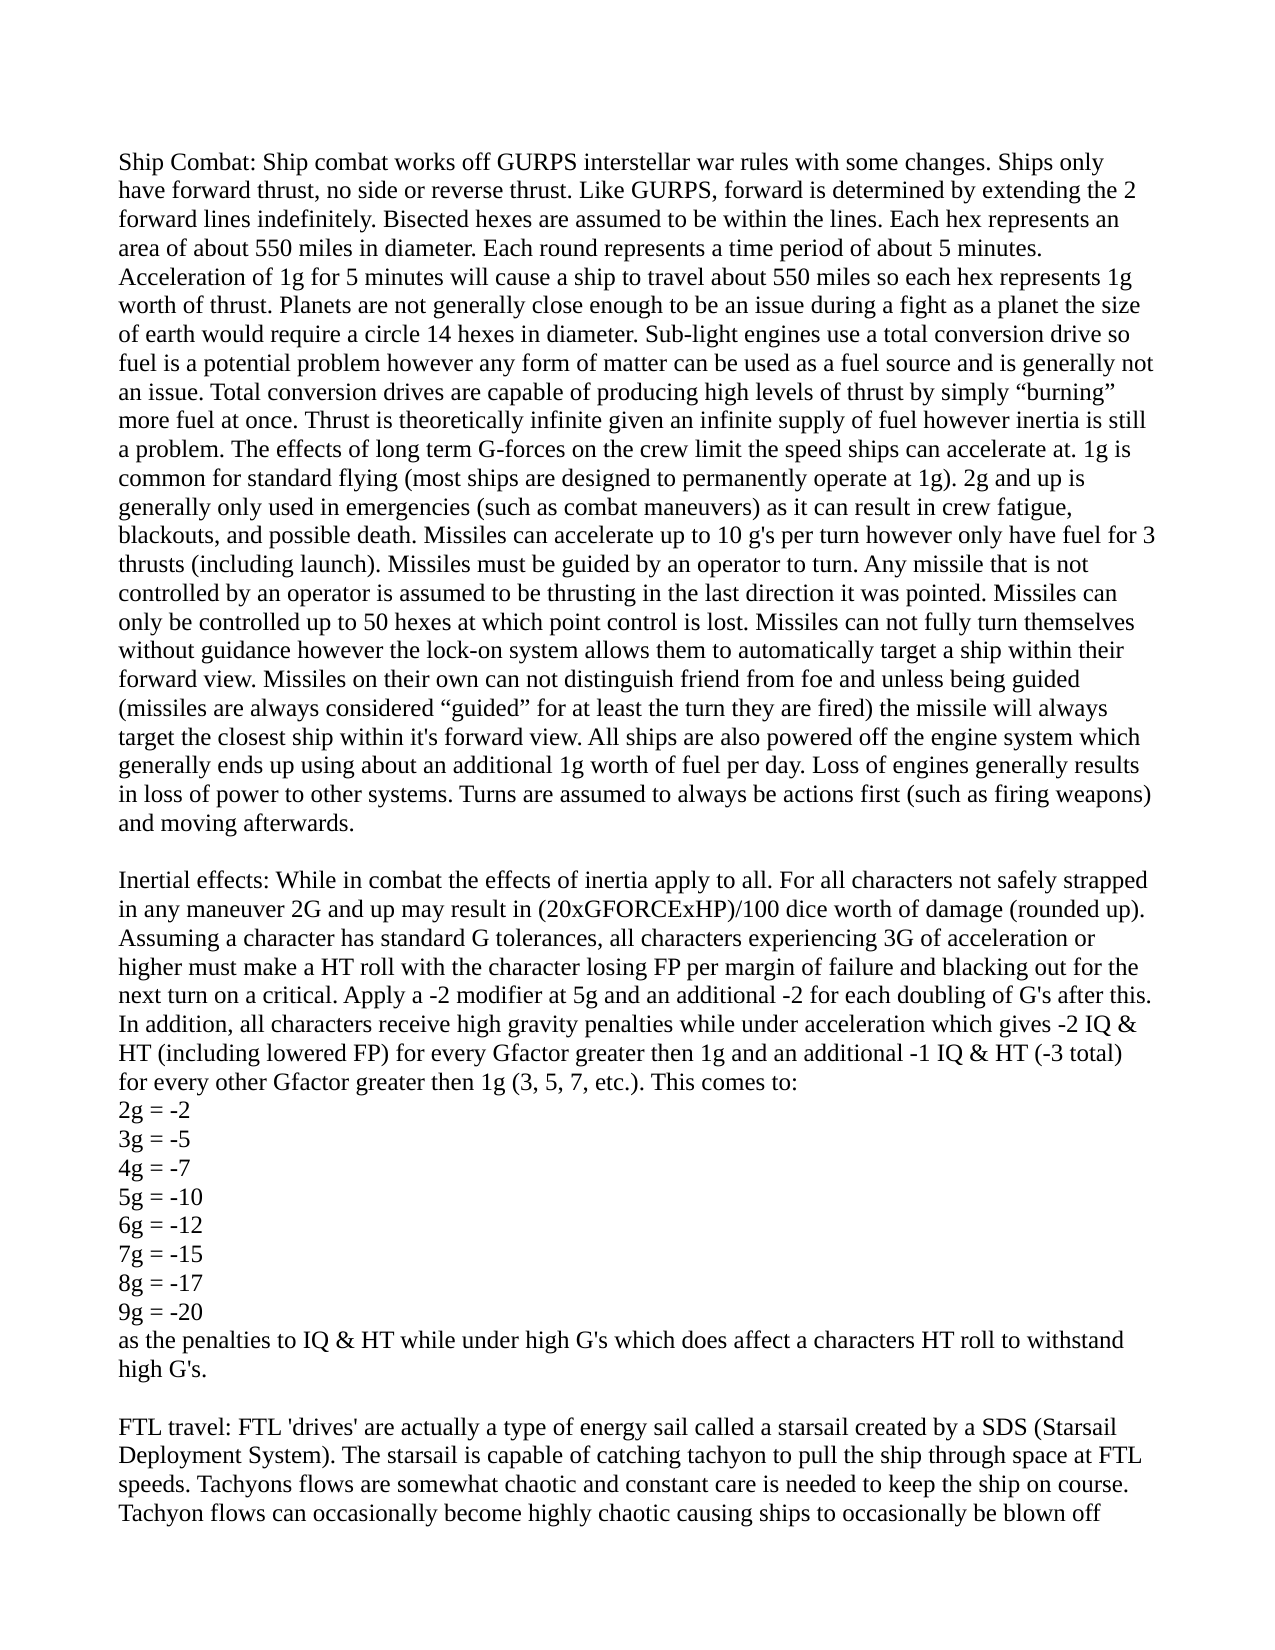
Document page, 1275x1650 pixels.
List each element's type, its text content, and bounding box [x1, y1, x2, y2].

text 8g = -17 [118, 1268, 1157, 1297]
text 6g = -12 [118, 1211, 1157, 1239]
text 2g = -2 [118, 1096, 1157, 1124]
text 9g = -20 [118, 1297, 1157, 1326]
text Ship Combat: Ship combat works off GURPS interstellar war rules with some changes. Ships only have forward thrust, no side or reverse thrust. Like GURPS, forward is determined by extending the 2 forward lines indefinitely. Bisected hexes are assumed to be within the lines. Each hex represents an area of about 550 miles in diameter. Each round represents a time period of about 5 minutes. Acceleration of 1g for 5 minutes will cause a ship to travel about 550 miles so each hex represents 1g worth of thrust. Planets are not generally close enough to be an issue during a fight as a planet the size of earth would require a circle 14 hexes in diameter. Sub-light engines use a total conversion drive so fuel is a potential problem however any form of matter can be used as a fuel source and is generally not an issue. Total conversion drives are capable of producing high levels of thrust by simply “burning” more fuel at once. Thrust is theoretically infinite given an infinite supply of fuel however inertia is still a problem. The effects of long term G-forces on the crew limit the speed ships can accelerate at. 1g is common for standard flying (most ships are designed to permanently operate at 1g). 2g and up is generally only used in emergencies (such as combat maneuvers) as it can result in crew fatigue, blackouts, and possible death. Missiles can accelerate up to 10 g's per turn however only have fuel for 3 thrusts (including launch). Missiles must be guided by an operator to turn. Any missile that is not controlled by an operator is assumed to be thrusting in the last direction it was pointed. Missiles can only be controlled up to 50 hexes at which point control is lost. Missiles can not fully turn themselves without guidance however the lock-on system allows them to automatically target a ship within their forward view. Missiles on their own can not distinguish friend from foe and unless being guided (missiles are always considered “guided” for at least the turn they are fired) the missile will always target the closest ship within it's forward view. All ships are also powered off the engine system which generally ends up using about an additional 1g worth of fuel per day. Loss of engines generally results in loss of power to other systems. Turns are assumed to always be actions first (such as firing weapons) and moving afterwards. [118, 147, 1157, 837]
text 7g = -15 [118, 1239, 1157, 1268]
text 3g = -5 [118, 1124, 1157, 1153]
text FTL travel: FTL 'drives' are actually a type of energy sail called a starsail created by a SDS (Starsail Deployment System). The starsail is capable of catching tachyon to pull the ship through space at FTL speeds. Tachyons flows are somewhat chaotic and constant care is needed to keep the ship on course. Tachyon flows can occasionally become highly chaotic causing ships to occasionally be blown off [118, 1412, 1157, 1527]
text 5g = -10 [118, 1182, 1157, 1211]
text 4g = -7 [118, 1153, 1157, 1182]
text as the penalties to IQ & HT while under high G's which does affect a characters HT roll to withstand high G's. [118, 1326, 1157, 1383]
text Inertial effects: While in combat the effects of inertia apply to all. For all characters not safely strapped in any maneuver 2G and up may result in (20xGFORCExHP)/100 dice worth of damage (rounded up). Assuming a character has standard G tolerances, all characters experiencing 3G of acceleration or higher must make a HT roll with the character losing FP per margin of failure and blacking out for the next turn on a critical. Apply a -2 modifier at 5g and an additional -2 for each doubling of G's after this. In addition, all characters receive high gravity penalties while under acceleration which gives -2 IQ & HT (including lowered FP) for every Gfactor greater then 1g and an additional -1 IQ & HT (-3 total) for every other Gfactor greater then 1g (3, 5, 7, etc.). This comes to: [118, 866, 1157, 1096]
